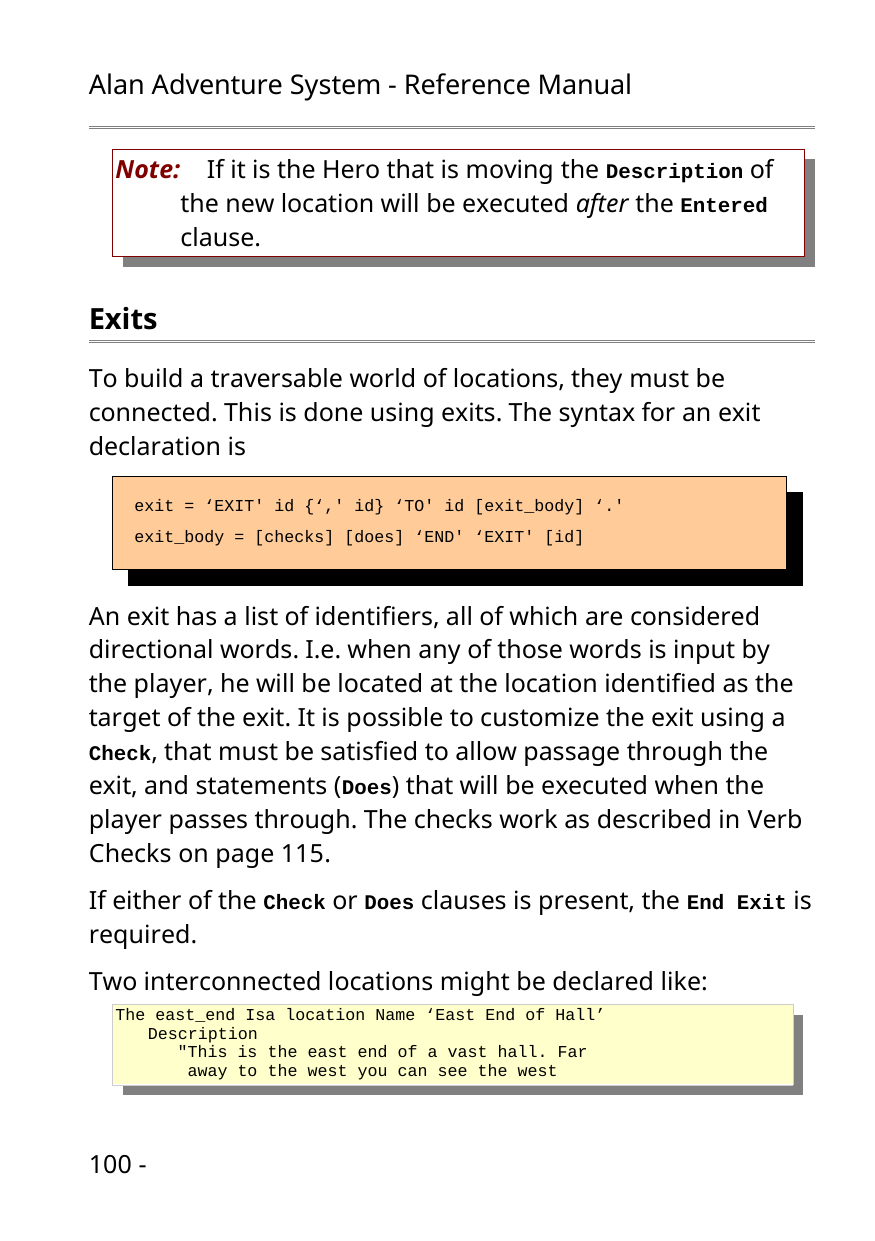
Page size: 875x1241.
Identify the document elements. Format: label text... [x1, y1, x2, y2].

list If it is the Hero that is moving the Description of the new location will be executed after the Entered clause. [113, 150, 804, 256]
text To build a traversable world of locations, they must be connected. This is done using exits. The syntax for an exit declaration is [88, 361, 815, 463]
text The east_end Isa location Name ‘East End of Hall’ Description "This is the east end of a vast hall. Far away to the west you can see the west [113, 1005, 793, 1084]
text An exit has a list of identifiers, all of which are considered directional words. I.e. when any of those words is input by the player, he will be located at the location iden­tified as the target of the exit. It is possible to customize the exit using a Check, that must be satisfied to allow passage through the exit, and statements (Does) that will be executed when the player passes through. The checks work as described in Verb Checks on page 89. [88, 598, 815, 870]
text Two interconnected locations might be declared like: [88, 964, 815, 998]
text If either of the Check or Does clauses is present, the End Exit is required. [88, 883, 815, 951]
subtitle Exits [88, 298, 815, 342]
text exit = ‘EXIT' id {‘,' id} ‘TO' id [exit_body] ‘.' [113, 477, 786, 507]
text exit_body = [checks] [does] ‘END' ‘EXIT' [id] [113, 507, 786, 569]
